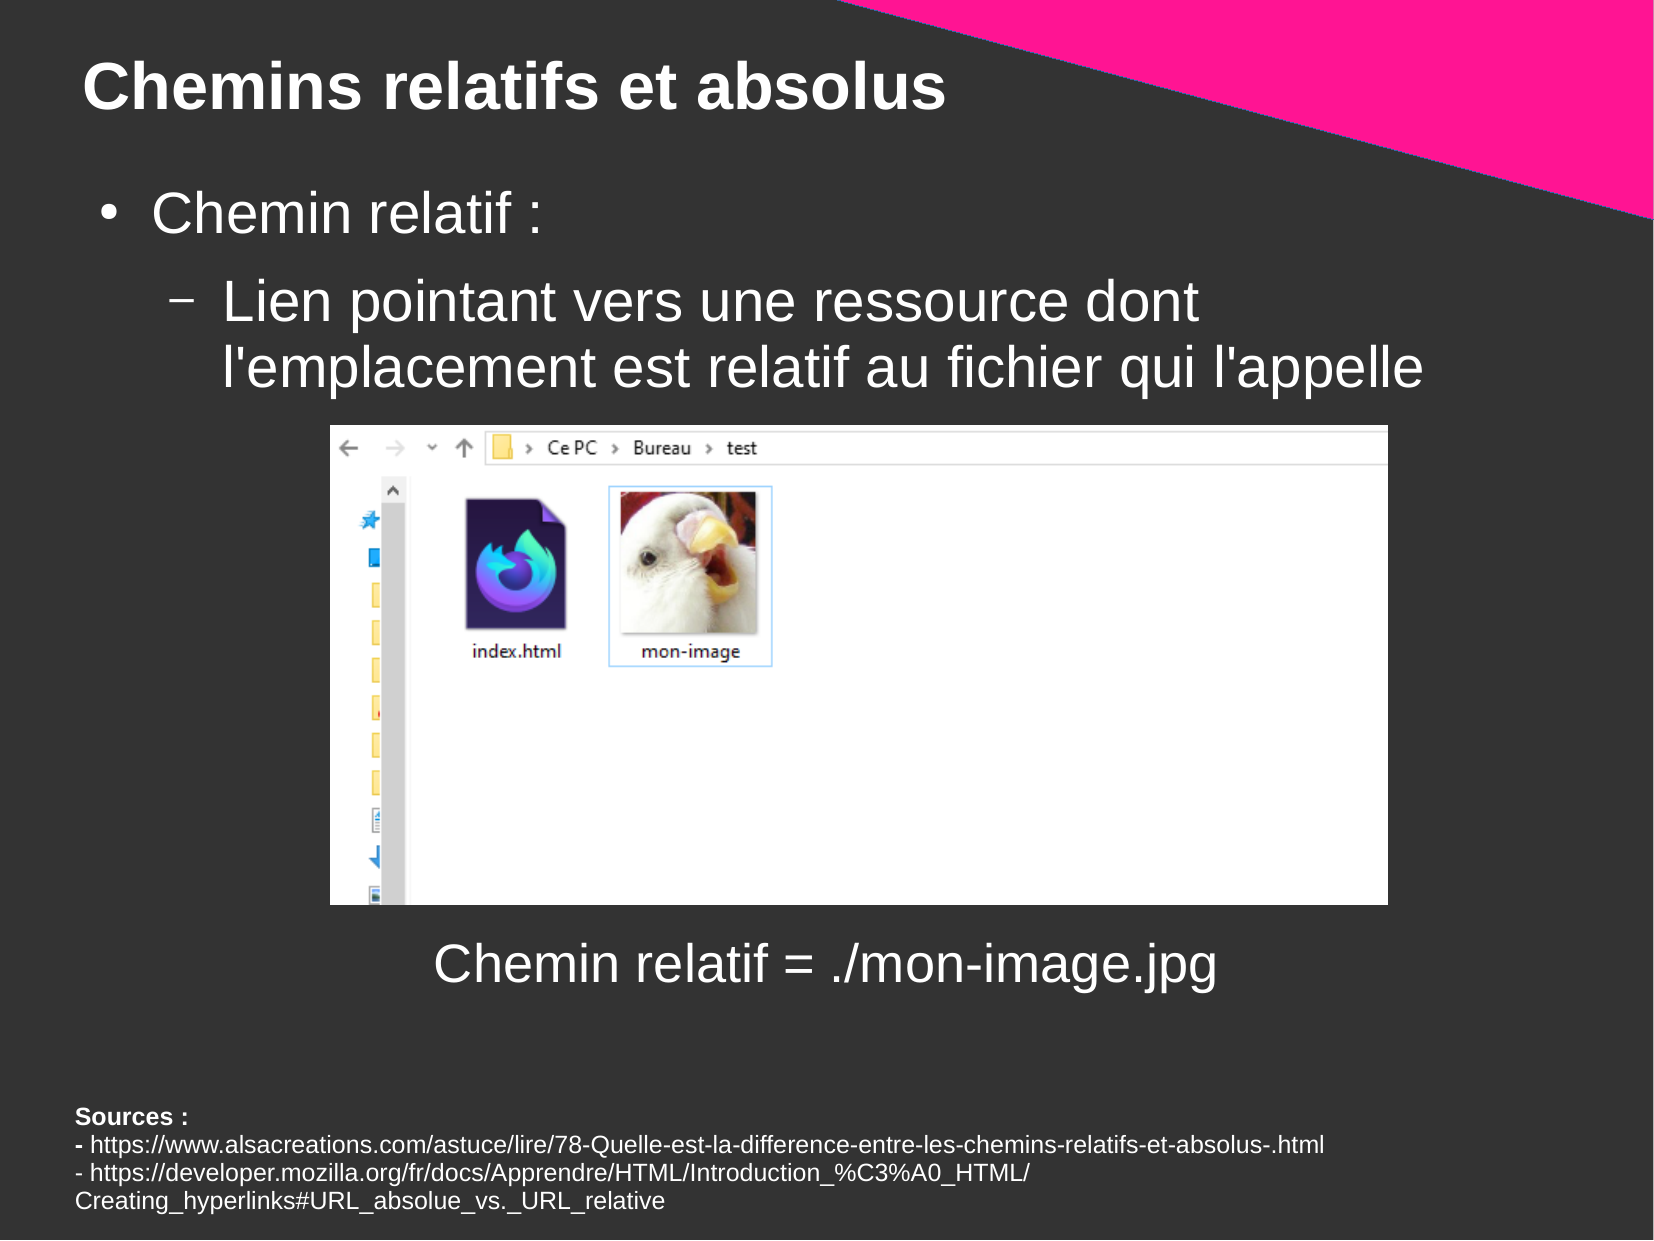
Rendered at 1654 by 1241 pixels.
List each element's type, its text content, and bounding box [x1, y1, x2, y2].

title Chemins relatifs et absolus [82, 49, 1571, 162]
list Chemin relatif : Lien pointant vers une ressource dont l'emplacement est relatif au fichier qui l'appelle [80, 180, 1546, 402]
picture [330, 425, 1388, 905]
text_box [837, 0, 1654, 220]
text_box Sources : - https://www.alsacreations.com/astuce/lire/78-Quelle-est-la-difference-entre-les-chemins-relatifs-et-absolus-.html - https://developer.mozilla.org/fr/docs/Apprendre/HTML/Introduction_%C3%A0_HTML/Creating_hyperlinks#URL_absolue_vs._URL_relative [60, 1095, 1546, 1241]
title Chemin relatif = ./mon-image.jpg [358, 933, 1296, 1016]
